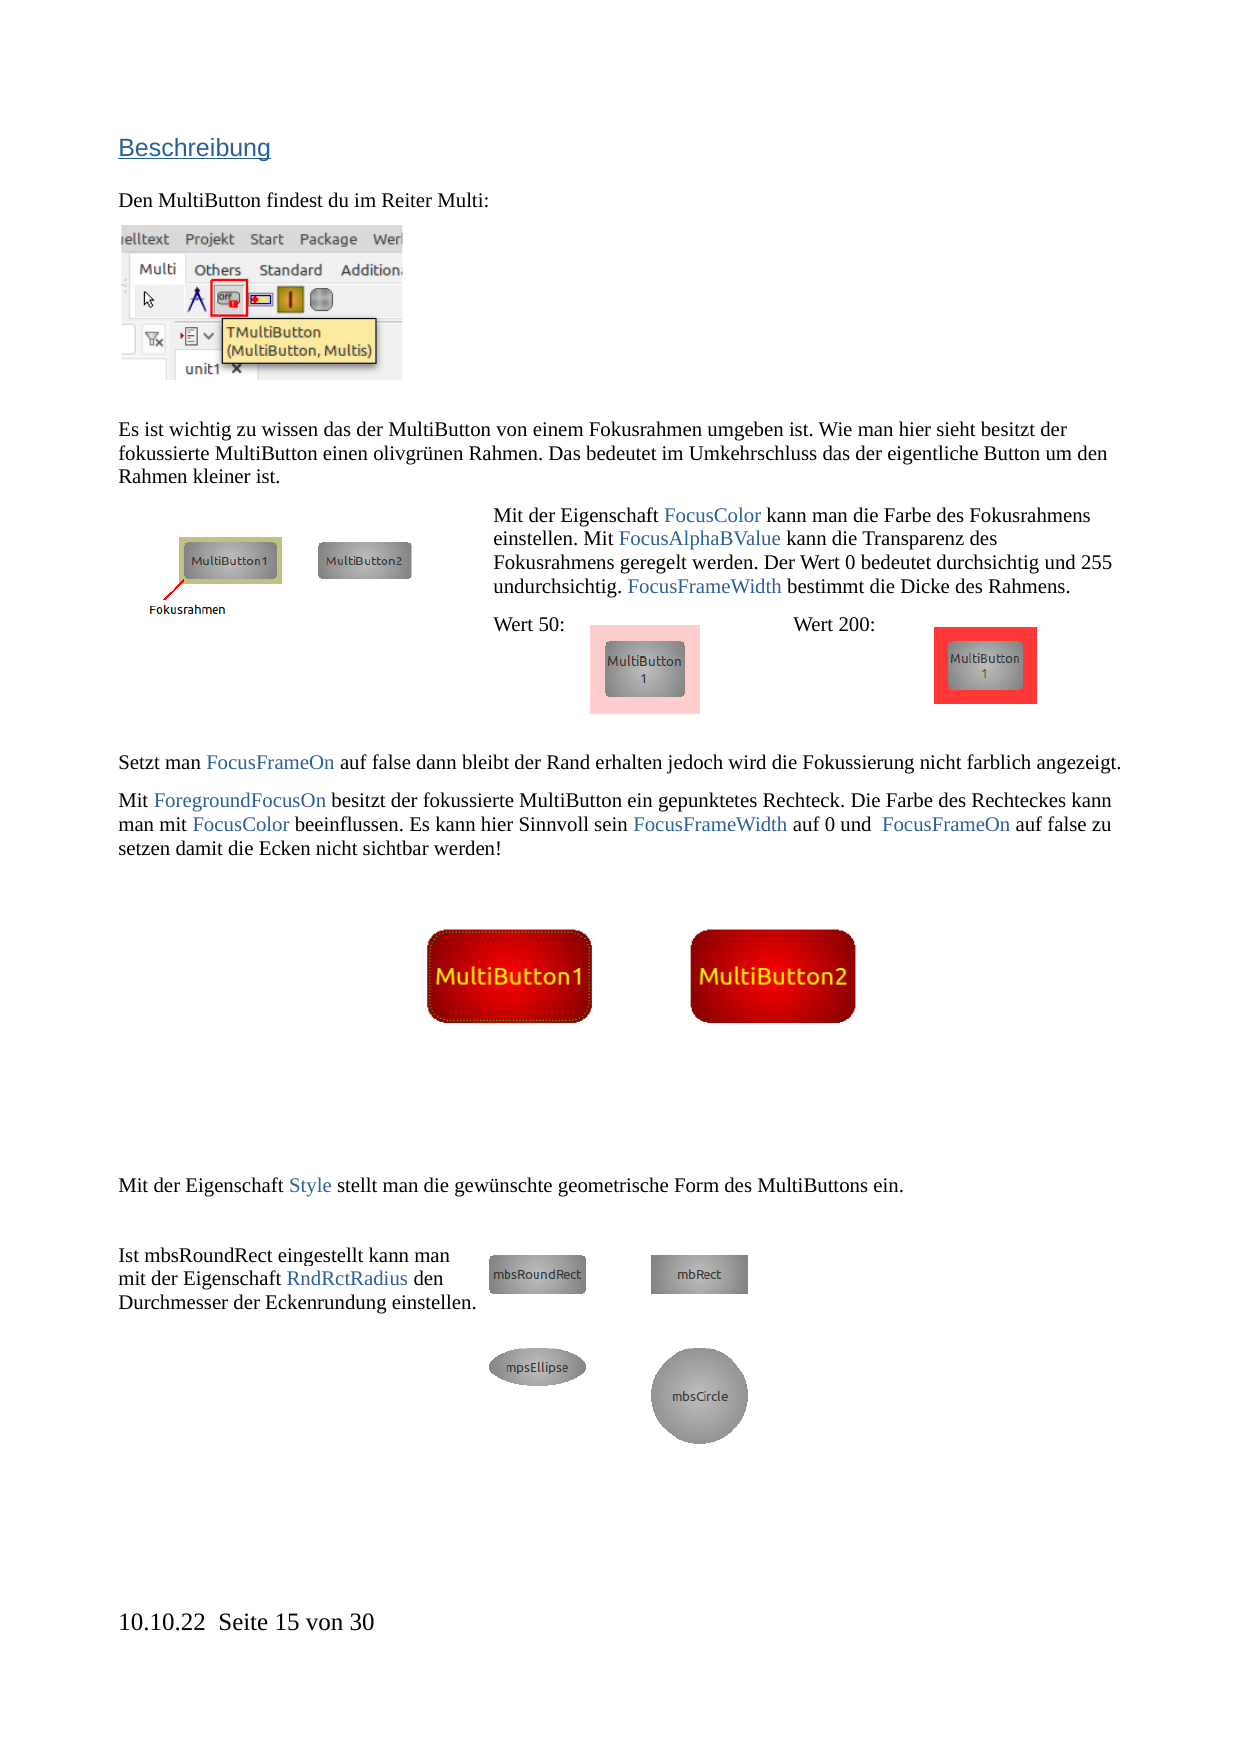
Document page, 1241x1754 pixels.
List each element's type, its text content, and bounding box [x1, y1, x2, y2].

picture [119, 516, 439, 637]
text Mit ForegroundFocusOn besitzt der fokussierte MultiButton ein gepunktetes Rechteck. Die Farbe des Rechteckes kann man mit FocusColor beeinflussen. Es kann hier Sinnvoll sein FocusFrameWidth auf 0 und FocusFrameOn auf false zu setzen damit die Ecken nicht sichtbar werden! [118, 789, 1122, 860]
picture [413, 914, 873, 1050]
text [761, 1243, 1122, 1314]
text Den MultiButton findest du im Reiter Multi: [118, 188, 1122, 212]
text Mit der Eigenschaft FocusColor kann man die Farbe des Fokusrahmens einstellen. Mit FocusAlphaBValue kann die Transparenz des Fokusrahmens geregelt werden. Der Wert 0 bedeutet durchsichtig und 255 undurchsichtig. FocusFrameWidth bestimmt die Dicke des Rahmens. [118, 503, 1122, 598]
picture [922, 617, 1048, 715]
picture [479, 1243, 761, 1454]
text Mit der Eigenschaft Style stellt man die gewünschte geometrische Form des MultiButtons ein. [118, 1179, 1122, 1196]
text Setzt man FocusFrameOn auf false dann bleibt der Rand erhalten jedoch wird die Fokussierung nicht farblich angezeigt. [118, 751, 1122, 774]
subtitle Beschreibung [118, 133, 1122, 161]
picture [579, 616, 709, 727]
text Wert 50: Wert 200: [118, 612, 1122, 660]
text Es ist wichtig zu wissen das der MultiButton von einem Fokusrahmen umgeben ist. Wie man hier sieht besitzt der fokussierte MultiButton einen olivgrünen Rahmen. Das bedeutet im Umkehrschluss das der eigentliche Button um den Rahmen kleiner ist. [118, 418, 1122, 489]
picture [121, 225, 403, 380]
text Ist mbsRoundRect eingestellt kann man mit der Eigenschaft RndRctRadius den Durchmesser der Eckenrundung einstellen. [118, 1243, 479, 1314]
